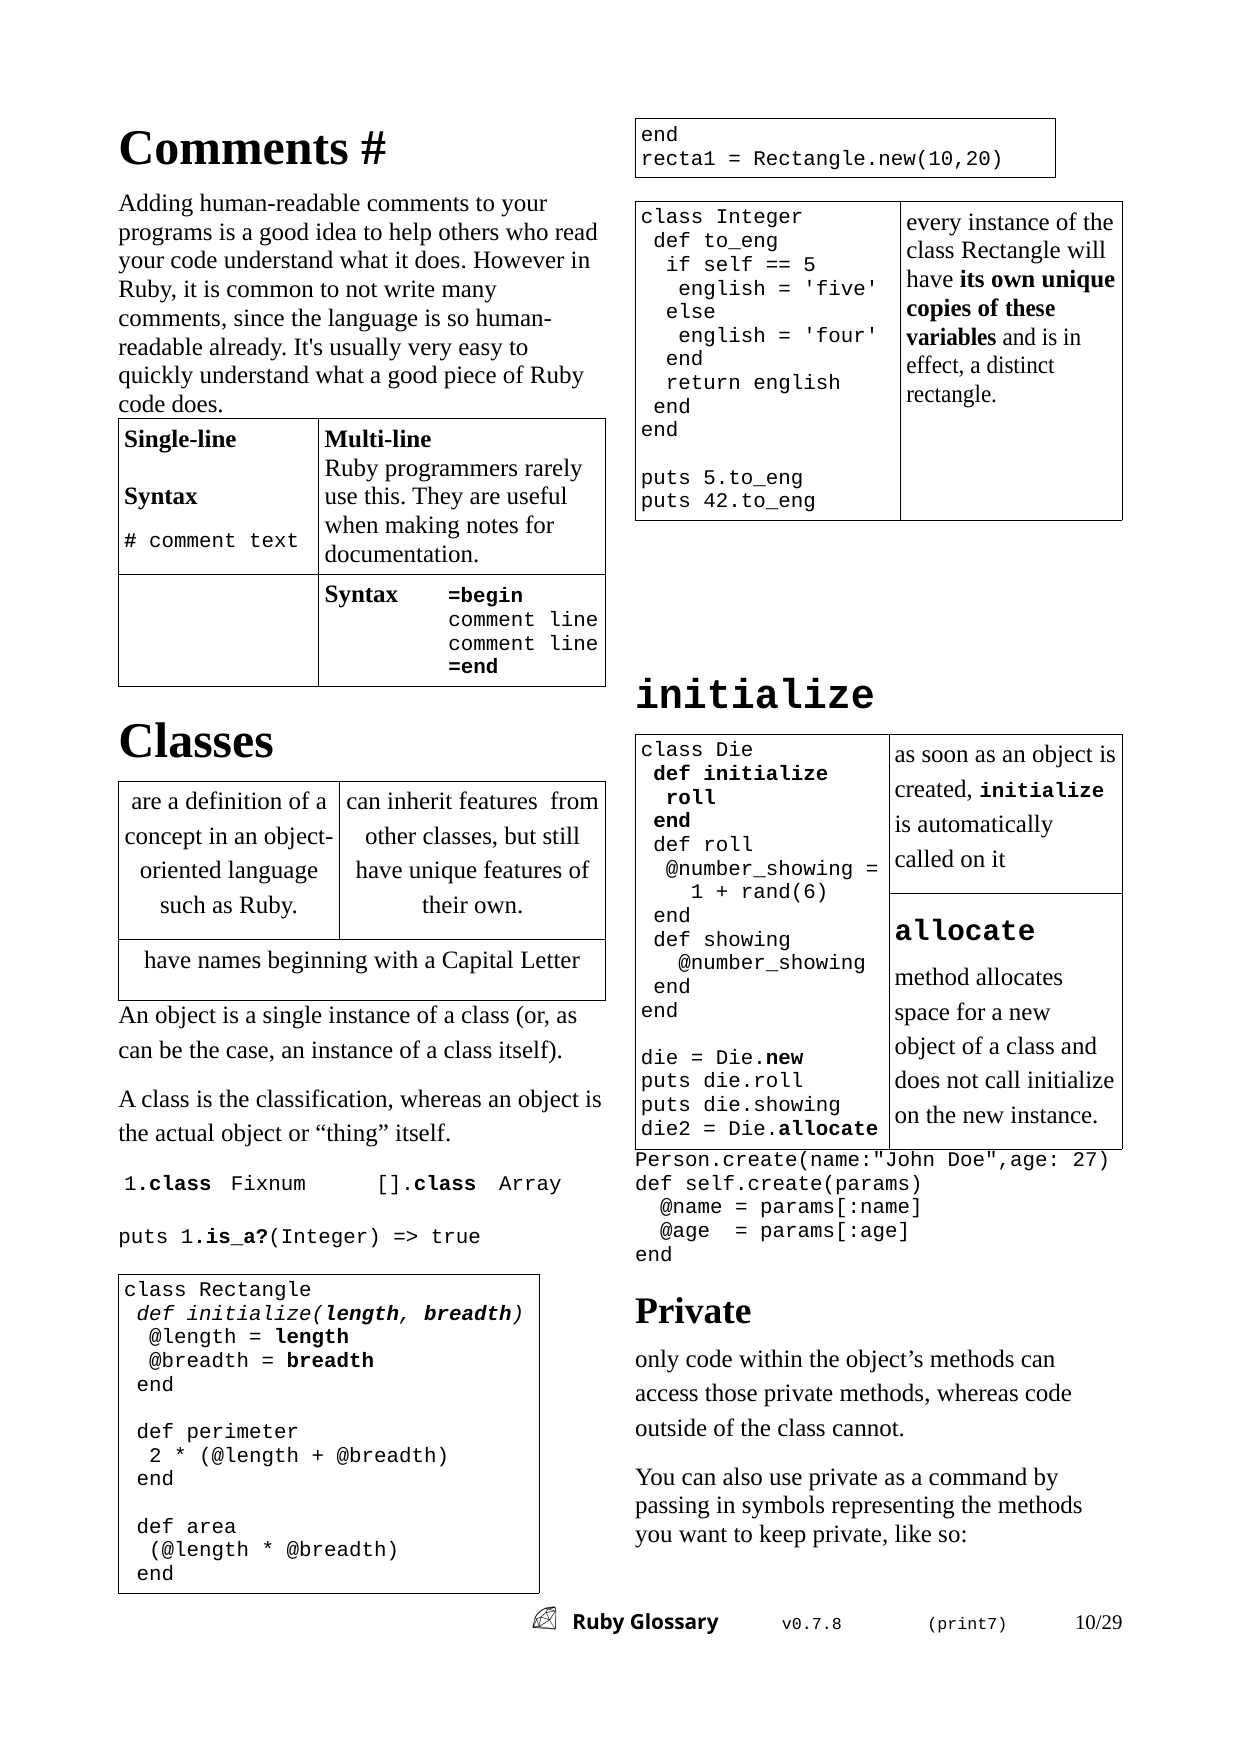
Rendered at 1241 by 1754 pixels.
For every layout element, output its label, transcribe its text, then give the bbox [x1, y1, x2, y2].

table_cell allocate method allocates space for a new object of a class and does not call initialize on the new instance. [890, 894, 1122, 1149]
subtitle initialize [635, 674, 1122, 721]
table_header end recta1 = Rectangle.new(10,20) [636, 119, 1055, 177]
table_cell Syntax =begin comment line comment line =end [319, 575, 605, 686]
table_header class Integer def to_eng if self == 5 english = 'five' else english = 'four' end return english end end puts 5.to_eng puts 42.to_eng [636, 202, 900, 520]
table_header Fixnum [225, 1168, 370, 1202]
text You can also use private as a command by passing in symbols representing the methods you want to keep private, like so: [635, 1462, 1122, 1548]
subtitle Classes [118, 711, 605, 768]
text Adding human-readable comments to your programs is a good idea to help others who read your code understand what it does. However in Ruby, it is common to not write many comments, since the language is so human-readable already. It's usually very easy to quickly understand what a good piece of Ruby code does. [118, 188, 605, 418]
table_cell [119, 575, 318, 686]
text end [635, 1244, 1122, 1267]
table_header class Rectangle def initialize(length, breadth) @length = length @breadth = breadth end def perimeter 2 * (@length + @breadth) end def area (@length * @breadth) end [119, 1275, 539, 1592]
subtitle Comments # [118, 118, 605, 176]
table_header can inherit features from other classes, but still have unique features of their own. [340, 782, 605, 939]
table_header Single-line Syntax # comment text [119, 419, 318, 573]
table_header Multi-line Ruby programmers rarely use this. They are useful when making notes for documentation. [319, 419, 605, 573]
table_header as soon as an object is created, initialize is automatically called on it [890, 735, 1122, 893]
subtitle Private [635, 1288, 1122, 1331]
text only code within the object’s methods can access those private methods, whereas code outside of the class cannot. [635, 1344, 1122, 1442]
table_header 1.class [118, 1168, 225, 1202]
table_header [].class [370, 1168, 493, 1202]
table_header are a definition of a concept in an object-oriented language such as Ruby. [119, 782, 339, 939]
text @name = params[:name] [635, 1196, 1122, 1220]
picture [530, 1605, 557, 1630]
text puts 1.is_a?(Integer) => true [118, 1226, 605, 1250]
table_cell have names beginning with a Capital Letter [119, 940, 605, 1000]
text @age = params[:age] [635, 1220, 1122, 1244]
table_header every instance of the class Rectangle will have its own unique copies of these variables and is in effect, a distinct rectangle. [901, 202, 1122, 520]
table_header class Die def initialize roll end def roll @number_showing = 1 + rand(6) end def showing @number_showing end end die = Die.new puts die.roll puts die.showing die2 = Die.allocate [636, 735, 889, 1149]
text def self.create(params) [635, 1173, 1122, 1196]
text Person.create(name:"John Doe",age: 27) [635, 1150, 1122, 1173]
text A class is the classification, whereas an object is the actual object or “thing” itself. [118, 1084, 605, 1147]
table_header Array [493, 1168, 571, 1202]
text An object is a single instance of a class (or, as can be the case, an instance of a class itself). [118, 1001, 605, 1063]
